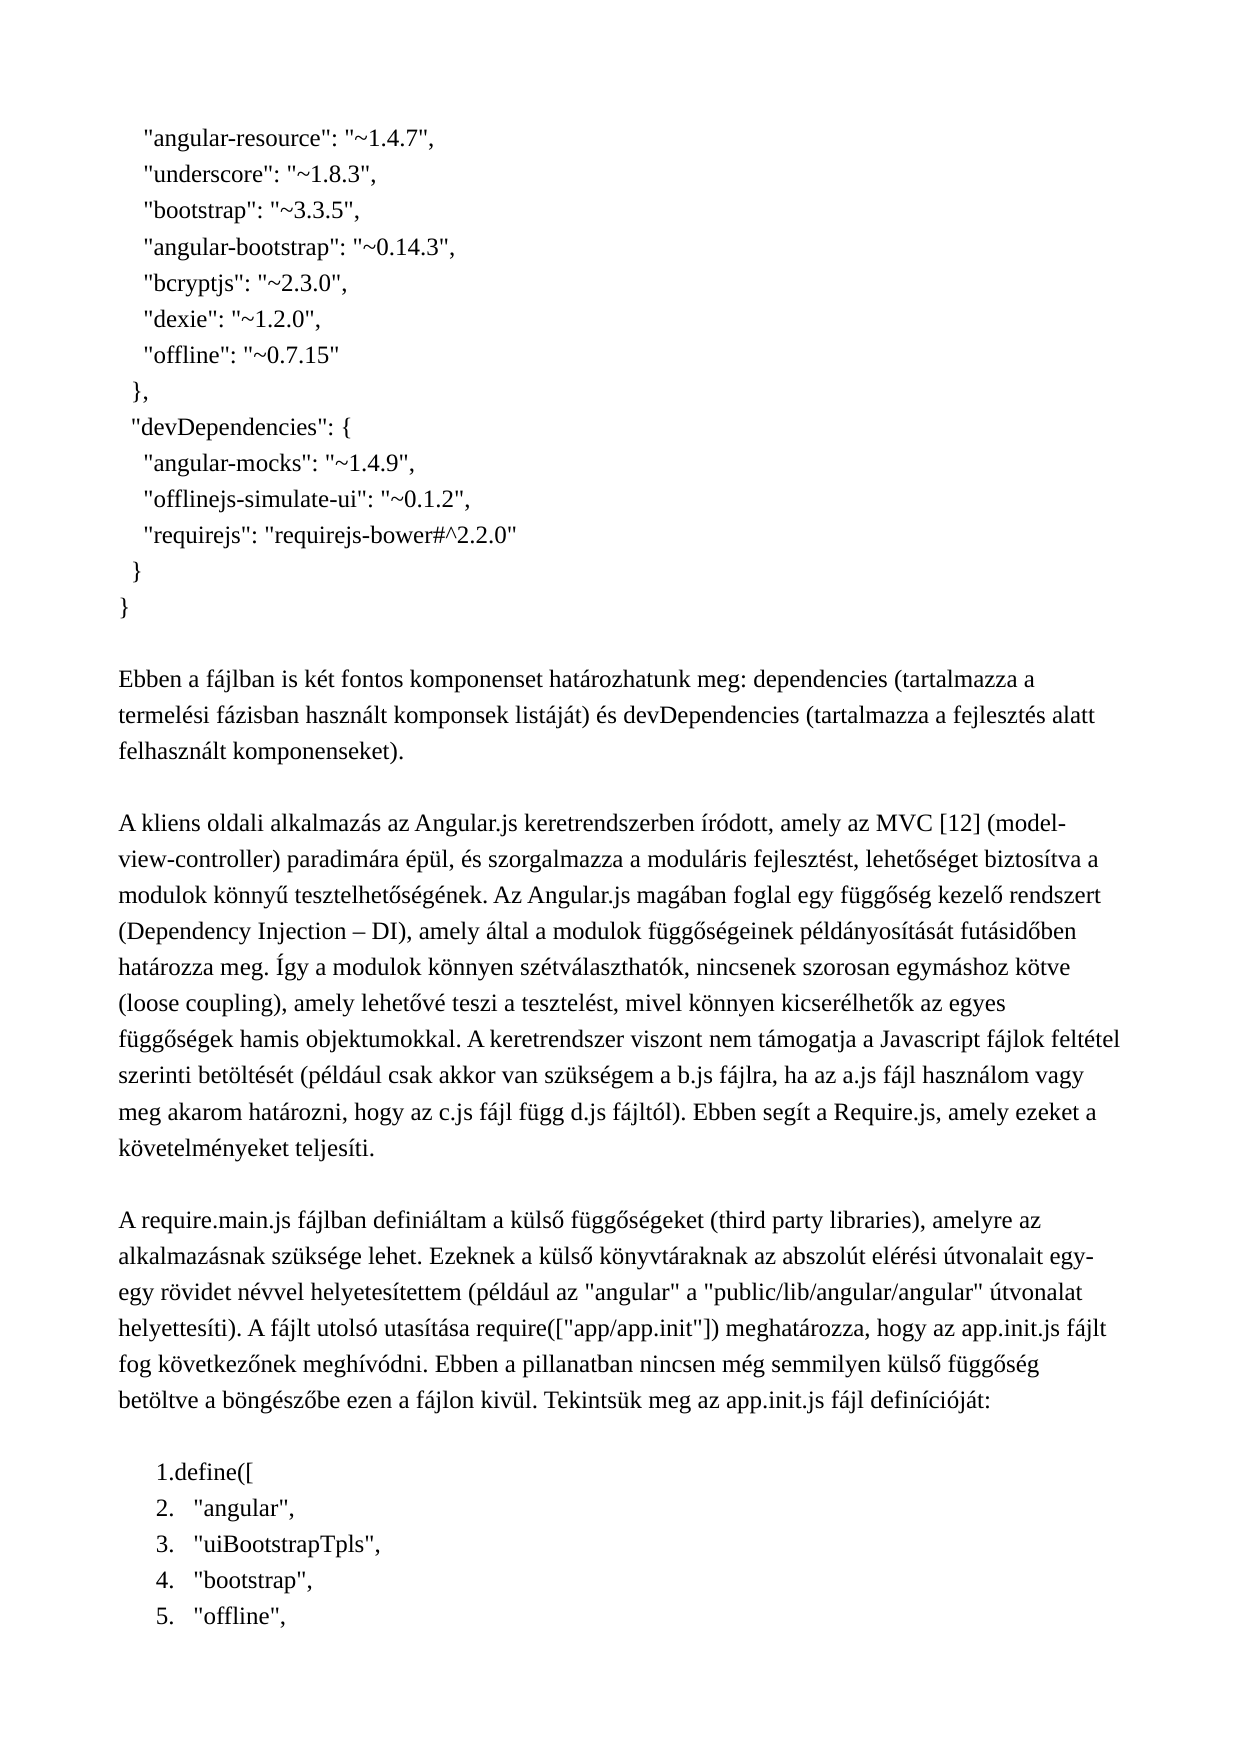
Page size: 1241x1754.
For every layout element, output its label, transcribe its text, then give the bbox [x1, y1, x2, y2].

text "bootstrap": "~3.3.5", [118, 190, 1122, 226]
list "uiBootstrapTpls", [156, 1524, 1122, 1560]
text A require.main.js fájlban definiáltam a külső függőségeket (third party libraries), amelyre az alkalmazásnak szüksége lehet. Ezeknek a külső könyvtáraknak az abszolút elérési útvonalait egy-egy rövidet névvel helyetesítettem (például az "angular" a "public/lib/angular/angular" útvonalat helyettesíti). A fájlt utolsó utasítása require(["app/app.init"]) meghatározza, hogy az app.init.js fájlt fog következőnek meghívódni. Ebben a pillanatban nincsen még semmilyen külső függőség betöltve a böngészőbe ezen a fájlon kivül. Tekintsük meg az app.init.js fájl definícióját: [118, 1199, 1122, 1416]
text "dexie": "~1.2.0", [118, 298, 1122, 334]
text Ebben a fájlban is két fontos komponenset határozhatunk meg: dependencies (tartalmazza a termelési fázisban használt komponsek listáját) és devDependencies (tartalmazza a fejlesztés alatt felhasznált komponenseket). [118, 659, 1122, 767]
text } [118, 551, 1122, 587]
text "underscore": "~1.8.3", [118, 154, 1122, 190]
text "offline": "~0.7.15" [118, 334, 1122, 370]
list "offline", [156, 1596, 1122, 1632]
text "angular-mocks": "~1.4.9", [118, 442, 1122, 478]
list "bootstrap", [156, 1560, 1122, 1596]
text "angular-bootstrap": "~0.14.3", [118, 226, 1122, 262]
text "bcryptjs": "~2.3.0", [118, 262, 1122, 298]
text "requirejs": "requirejs-bower#^2.2.0" [118, 514, 1122, 551]
text }, [118, 370, 1122, 406]
text "devDependencies": { [118, 406, 1122, 442]
list define([ [156, 1452, 1122, 1488]
text } [118, 587, 1122, 623]
text "offlinejs-simulate-ui": "~0.1.2", [118, 478, 1122, 514]
text A kliens oldali alkalmazás az Angular.js keretrendszerben íródott, amely az MVC [12] (model-view-controller) paradimára épül, és szorgalmazza a moduláris fejlesztést, lehetőséget biztosítva a modulok könnyű tesztelhetőségének. Az Angular.js magában foglal egy függőség kezelő rendszert (Dependency Injection – DI), amely által a modulok függőségeinek példányosítását futásidőben határozza meg. Így a modulok könnyen szétválaszthatók, nincsenek szorosan egymáshoz kötve (loose coupling), amely lehetővé teszi a tesztelést, mivel könnyen kicserélhetők az egyes függőségek hamis objektumokkal. A keretrendszer viszont nem támogatja a Javascript fájlok feltétel szerinti betöltését (például csak akkor van szükségem a b.js fájlra, ha az a.js fájl használom vagy meg akarom határozni, hogy az c.js fájl függ d.js fájltól). Ebben segít a Require.js, amely ezeket a követelményeket teljesíti. [118, 803, 1122, 1163]
text "angular-resource": "~1.4.7", [118, 118, 1122, 154]
list "angular", [156, 1488, 1122, 1524]
